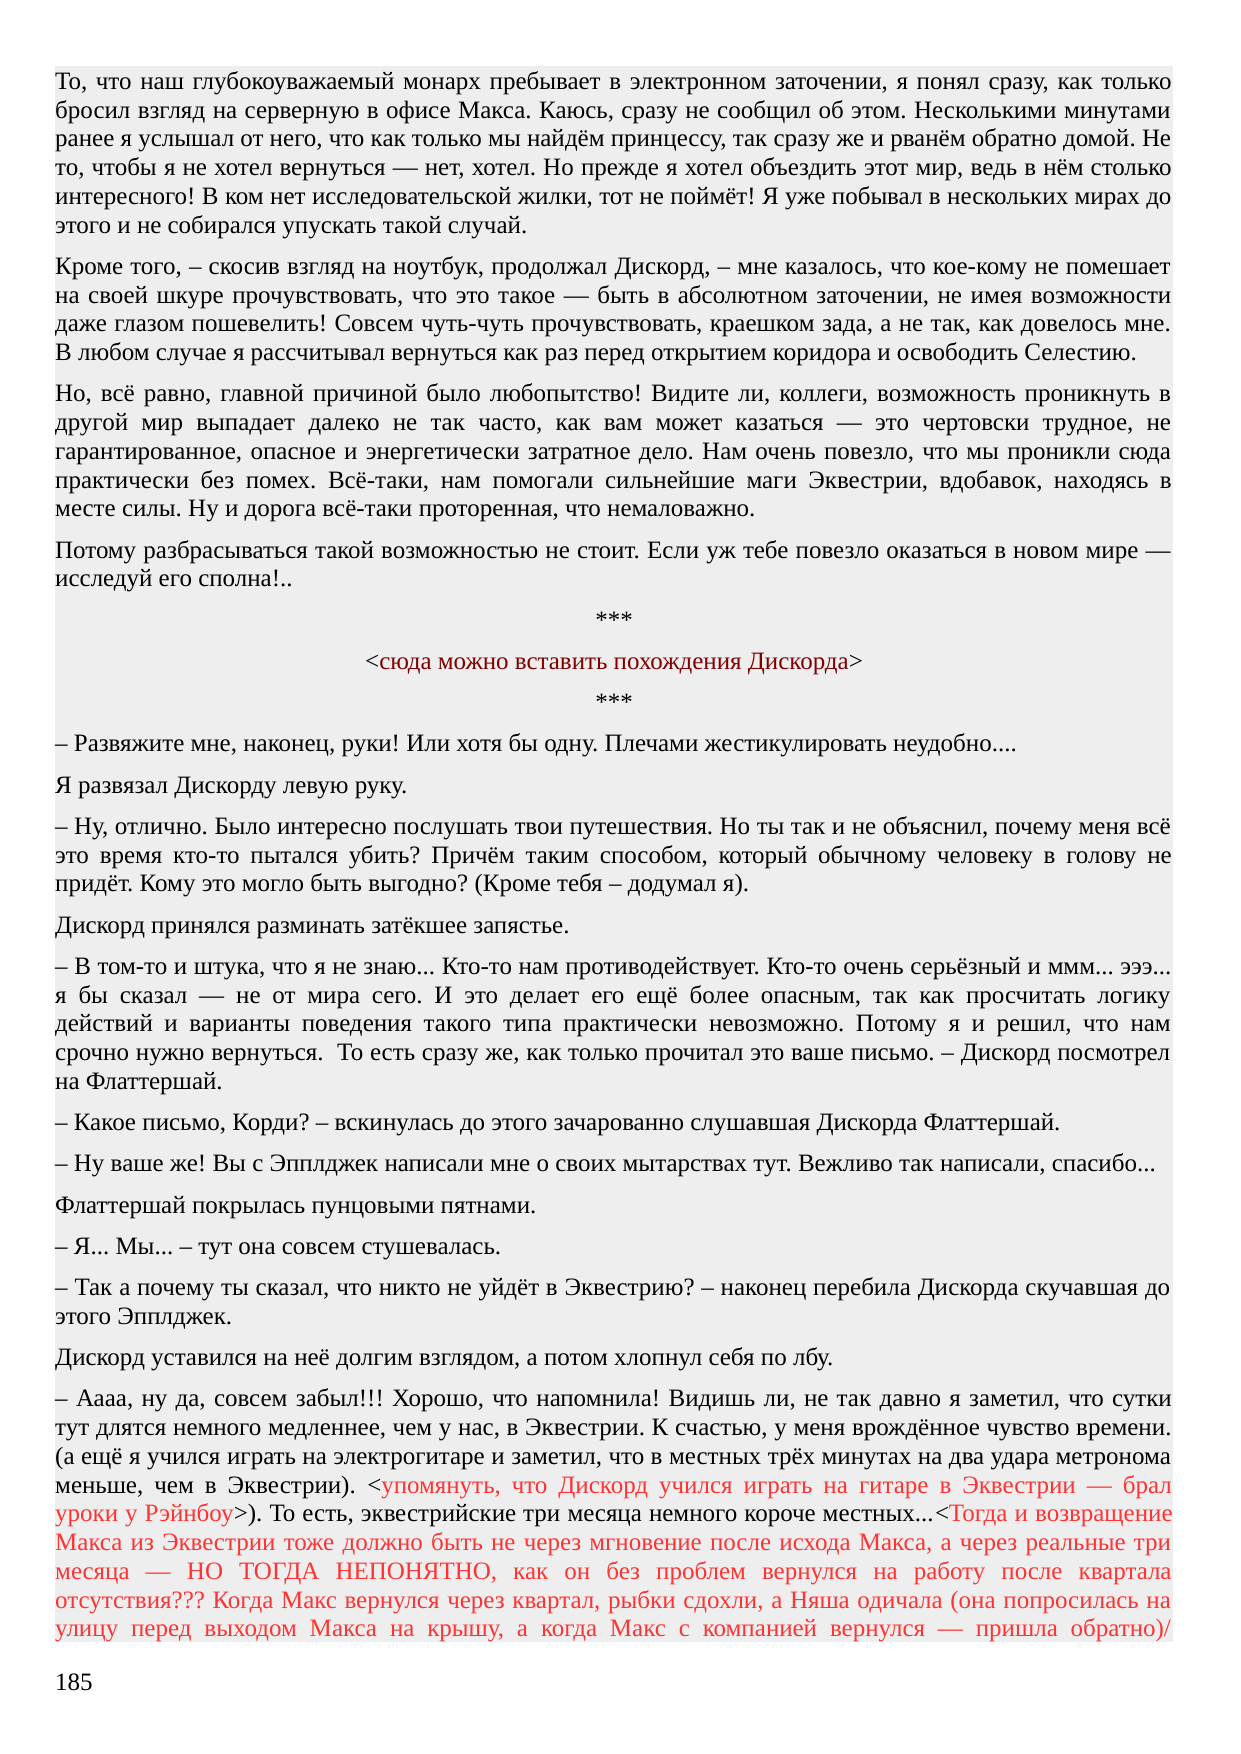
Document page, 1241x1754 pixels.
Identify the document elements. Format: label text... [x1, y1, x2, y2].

text – Развяжите мне, наконец, руки! Или хотя бы одну. Плечами жестикулировать неудобно.... [55, 728, 1173, 757]
text – Ну ваше же! Вы с Эпплджек написали мне о своих мытарствах тут. Вежливо так написали, спасибо... [55, 1148, 1173, 1177]
text – Аааа, ну да, совсем забыл!!! Хорошо, что напомнила! Видишь ли, не так давно я заметил, что сутки тут длятся немного медленнее, чем у нас, в Эквестрии. К счастью, у меня врождённое чувство времени. (а ещё я учился играть на электрогитаре и заметил, что в местных трёх минутах на два удара метронома меньше, чем в Эквестрии). <упомянуть, что Дискорд учился играть на гитаре в Эквестрии — брал уроки у Рэйнбоу>). То есть, эквестрийские три месяца немного короче местных...<Тогда и возвращение Макса из Эквестрии тоже должно быть не через мгновение после исхода Макса, а через реальные три месяца — НО ТОГДА НЕПОНЯТНО, как он без проблем вернулся на работу после квартала отсутствия??? Когда Макс вернулся через квартал, рыбки сдохли, а Няша одичала (она попросилась на улицу перед выходом Макса на крышу, а когда Макс с компанией вернулся — пришла обратно)/ [55, 1383, 1173, 1642]
text Дискорд уставился на неё долгим взглядом, а потом хлопнул себя по лбу. [55, 1342, 1173, 1371]
text Потому разбрасываться такой возможностью не стоит. Если уж тебе повезло оказаться в новом мире — исследуй его сполна!.. [55, 535, 1173, 592]
text Я развязал Дискорду левую руку. [55, 770, 1173, 798]
text Дискорд принялся разминать затёкшее запястье. [55, 910, 1173, 938]
text Но, всё равно, главной причиной было любопытство! Видите ли, коллеги, возможность проникнуть в другой мир выпадает далеко не так часто, как вам может казаться — это чертовски трудное, не гарантированное, опасное и энергетически затратное дело. Нам очень повезло, что мы проникли сюда практически без помех. Всё-таки, нам помогали сильнейшие маги Эквестрии, вдобавок, находясь в месте силы. Ну и дорога всё-таки проторенная, что немаловажно. [55, 378, 1173, 522]
text <сюда можно вставить похождения Дискорда> [55, 646, 1173, 675]
text *** [55, 605, 1173, 633]
text – Какое письмо, Корди? – вскинулась до этого зачарованно слушавшая Дискорда Флаттершай. [55, 1107, 1173, 1136]
text *** [55, 687, 1173, 716]
text То, что наш глубокоуважаемый монарх пребывает в электронном заточении, я понял сразу, как только бросил взгляд на серверную в офисе Макса. Каюсь, сразу не сообщил об этом. Несколькими минутами ранее я услышал от него, что как только мы найдём принцессу, так сразу же и рванём обратно домой. Не то, чтобы я не хотел вернуться — нет, хотел. Но прежде я хотел объездить этот мир, ведь в нём столько интересного! В ком нет исследовательской жилки, тот не поймёт! Я уже побывал в нескольких мирах до этого и не собирался упускать такой случай. [55, 66, 1173, 238]
text – В том-то и штука, что я не знаю... Кто-то нам противодействует. Кто-то очень серьёзный и ммм... эээ... я бы сказал — не от мира сего. И это делает его ещё более опасным, так как просчитать логику действий и варианты поведения такого типа практически невозможно. Потому я и решил, что нам срочно нужно вернуться. То есть сразу же, как только прочитал это ваше письмо. – Дискорд посмотрел на Флаттершай. [55, 951, 1173, 1095]
text – Я... Мы... – тут она совсем стушевалась. [55, 1231, 1173, 1260]
text – Ну, отлично. Было интересно послушать твои путешествия. Но ты так и не объяснил, почему меня всё это время кто-то пытался убить? Причём таким способом, который обычному человеку в голову не придёт. Кому это могло быть выгодно? (Кроме тебя – додумал я). [55, 811, 1173, 897]
text Флаттершай покрылась пунцовыми пятнами. [55, 1190, 1173, 1218]
text Кроме того, – скосив взгляд на ноутбук, продолжал Дискорд, – мне казалось, что кое-кому не помешает на своей шкуре прочувствовать, что это такое — быть в абсолютном заточении, не имея возможности даже глазом пошевелить! Совсем чуть-чуть прочувствовать, краешком зада, а не так, как довелось мне. В любом случае я рассчитывал вернуться как раз перед открытием коридора и освободить Селестию. [55, 251, 1173, 366]
text – Так а почему ты сказал, что никто не уйдёт в Эквестрию? – наконец перебила Дискорда скучавшая до этого Эпплджек. [55, 1272, 1173, 1330]
